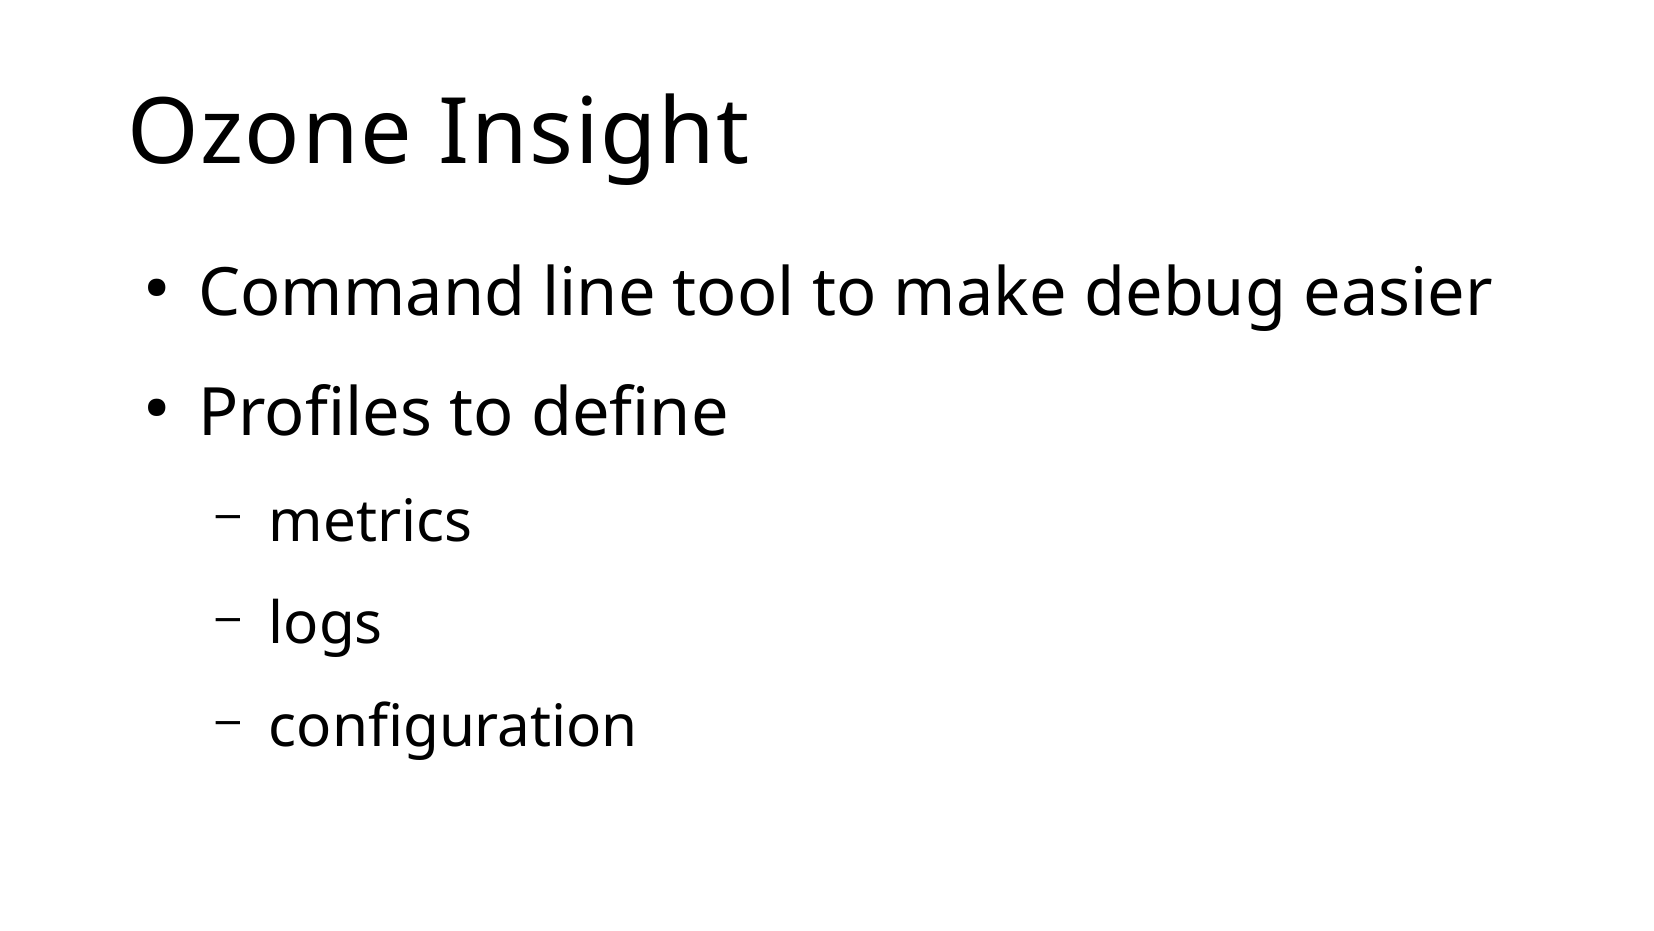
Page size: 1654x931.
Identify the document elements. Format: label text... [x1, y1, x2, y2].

list Command line tool to make debug easier Profiles to define metrics logs configuration [127, 244, 1527, 784]
title Ozone Insight [127, 69, 1654, 187]
